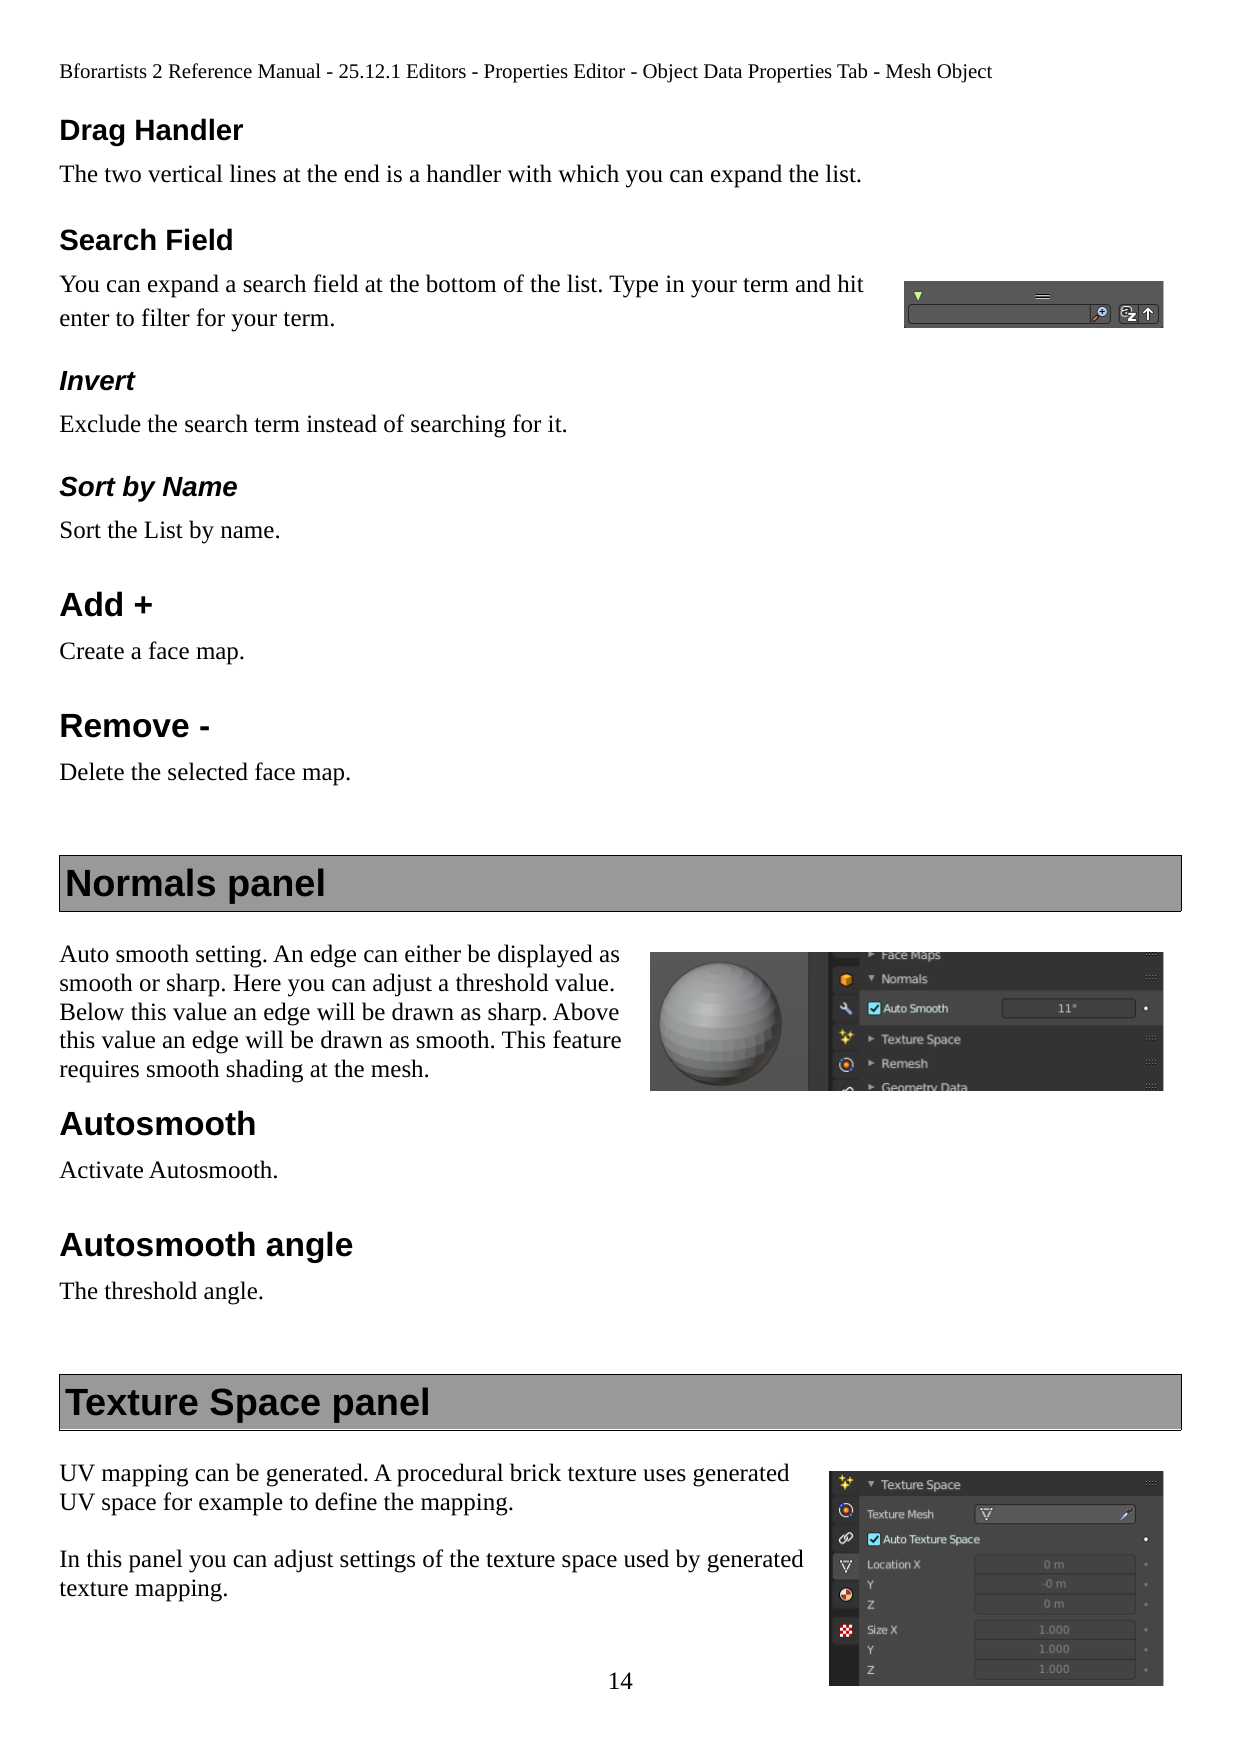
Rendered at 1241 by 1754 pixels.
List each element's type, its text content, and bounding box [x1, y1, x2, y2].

table_header Normals panel [60, 856, 1181, 911]
text Auto smooth setting. An edge can either be displayed as smooth or sharp. Here you can adjust a threshold value. Below this value an edge will be drawn as sharp. Above this value an edge will be drawn as smooth. This feature requires smooth shading at the mesh. [59, 939, 1181, 1083]
text UV mapping can be generated. A procedural brick texture uses generated UV space for example to define the mapping. [59, 1458, 1181, 1516]
table_header Texture Space panel [60, 1375, 1181, 1429]
subtitle Drag Handler [59, 113, 1181, 146]
subtitle Add + [59, 585, 1181, 624]
text The two vertical lines at the end is a handler with which you can expand the list. [59, 159, 1181, 188]
subtitle Autosmooth angle [59, 1225, 1181, 1264]
picture [650, 952, 1164, 1091]
subtitle Autosmooth [59, 1104, 1181, 1143]
subtitle Search Field [59, 222, 1181, 256]
text The threshold angle. [59, 1276, 1181, 1305]
text Activate Autosmooth. [59, 1155, 1181, 1184]
text Sort the List by name. [59, 515, 1181, 544]
picture [829, 1471, 1164, 1686]
picture [904, 281, 1164, 328]
subtitle Invert [59, 365, 1181, 397]
text Create a face map. [59, 636, 1181, 665]
text Delete the selected face map. [59, 757, 1181, 786]
text You can expand a search field at the bottom of the list. Type in your term and hit enter to filter for your term. [59, 269, 1181, 332]
subtitle Remove - [59, 706, 1181, 745]
text In this panel you can adjust settings of the texture space used by generated texture mapping. [59, 1544, 829, 1602]
text Exclude the search term instead of searching for it. [59, 409, 1181, 438]
subtitle Sort by Name [59, 471, 1181, 503]
